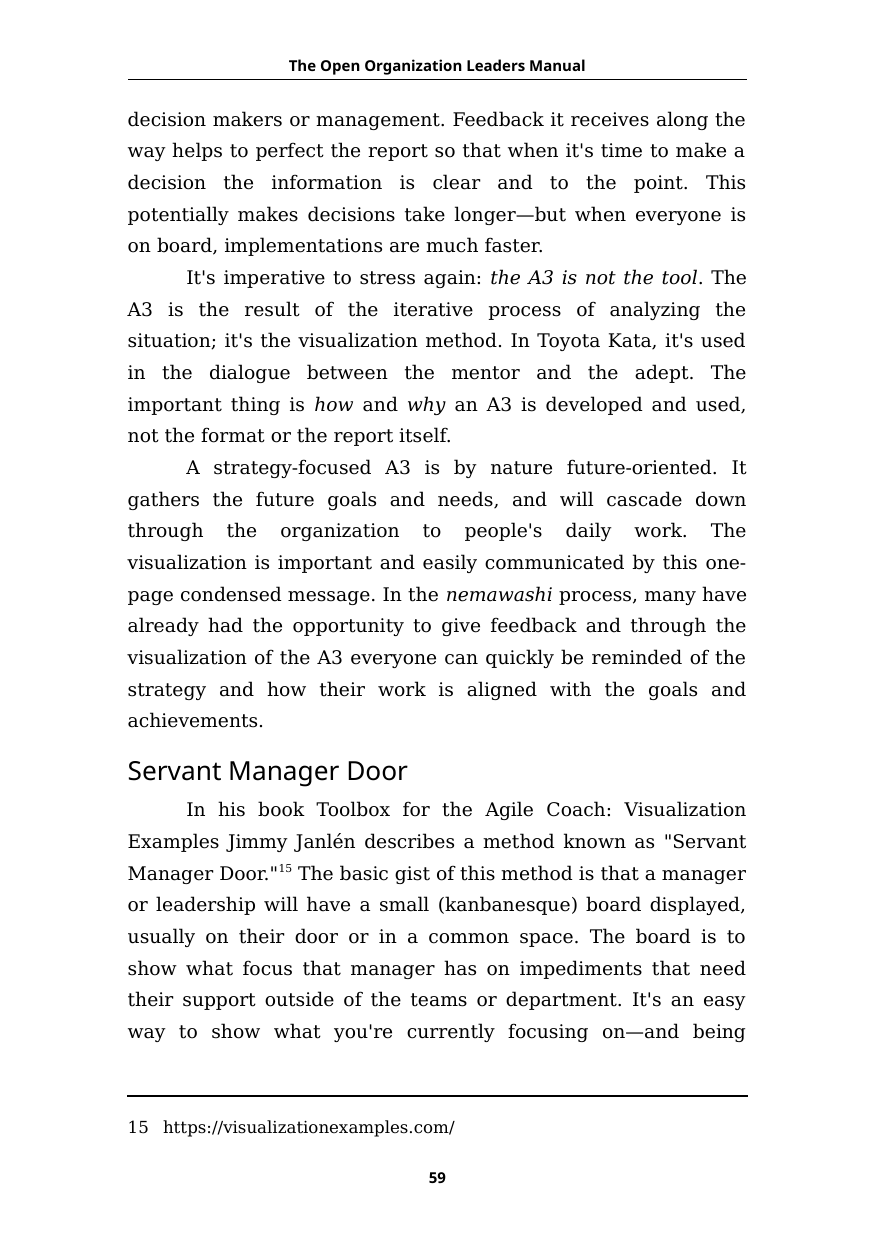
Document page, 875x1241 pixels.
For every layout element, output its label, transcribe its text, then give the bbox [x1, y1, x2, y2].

text It's imperative to stress again: the A3 is not the tool. The A3 is the result of the iterative process of analyzing the situation; it's the visualization method. In Toyota Kata, it's used in the dialogue between the mentor and the adept. The important thing is how and why an A3 is developed and used, not the format or the report itself. [127, 267, 747, 447]
text https://visualizationexamples.com/ [127, 1118, 747, 1138]
subtitle Servant Manager Door [127, 757, 747, 787]
text A strategy-focused A3 is by nature future-oriented. It gathers the future goals and needs, and will cascade down through the organization to people's daily work. The visualization is important and easily communicated by this one-page condensed message. In the nemawashi process, many have already had the opportunity to give feedback and through the visualization of the A3 everyone can quickly be reminded of the strategy and how their work is aligned with the goals and achievements. [127, 457, 747, 732]
text decision makers or management. Feedback it receives along the way helps to perfect the report so that when it's time to make a decision the information is clear and to the point. This potentially makes decisions take longer—but when everyone is on board, implementations are much faster. [127, 109, 747, 257]
text In his book Toolbox for the Agile Coach: Visualization Examples Jimmy Janlén describes a method known as "Servant Manager Door." The basic gist of this method is that a manager or leadership will have a small (kanbanesque) board displayed, usually on their door or in a common space. The board is to show what focus that manager has on impediments that need their support outside of the teams or department. It's an easy way to show what you're currently focusing on—and being [127, 799, 747, 1043]
